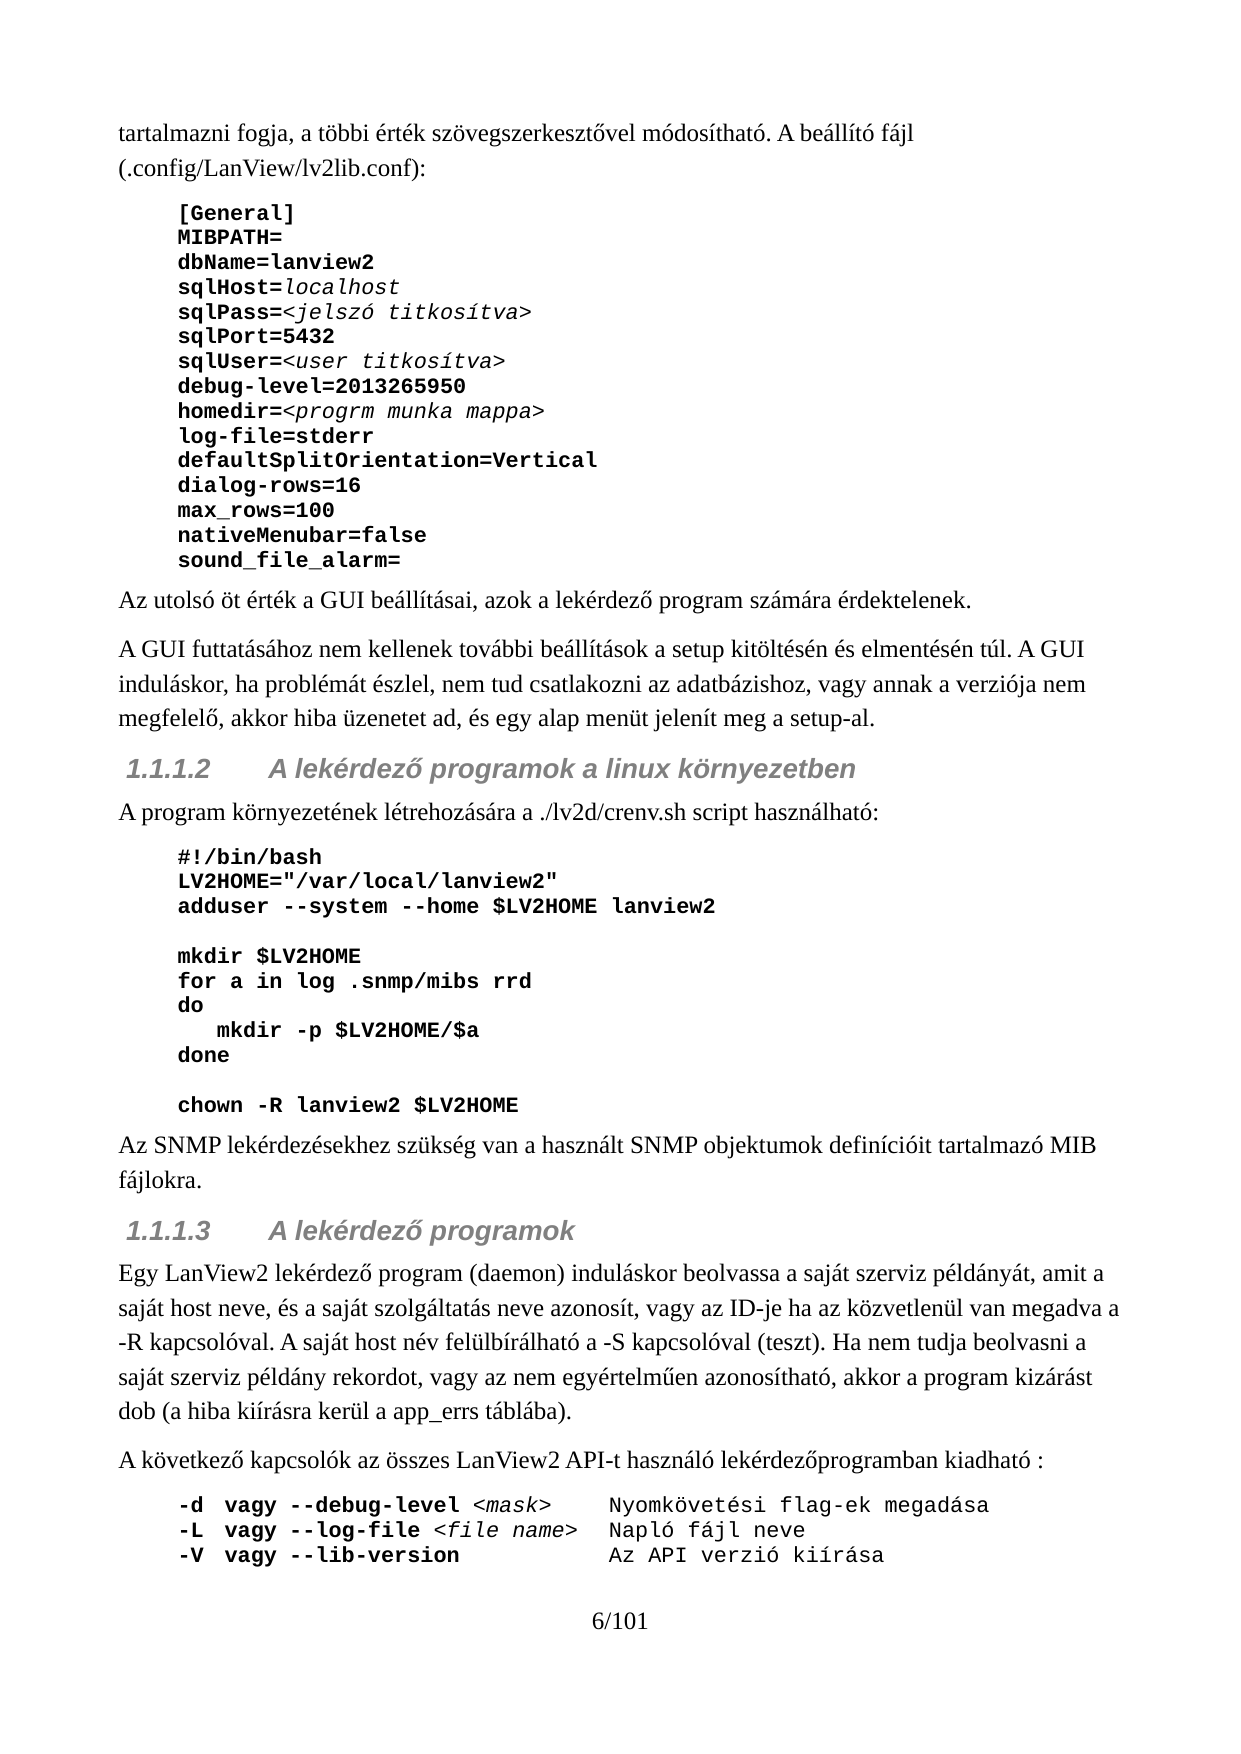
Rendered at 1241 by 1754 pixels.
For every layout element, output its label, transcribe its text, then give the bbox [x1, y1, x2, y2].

text mkdir -p $LV2HOME/$a [177, 1019, 1122, 1044]
text LV2HOME="/var/local/lanview2" [177, 871, 1122, 895]
text done [177, 1044, 1122, 1069]
text Az SNMP lekérdezésekhez szükség van a használt SNMP objektumok definícióit tartalmazó MIB fájlokra. [118, 1130, 1122, 1193]
text #!/bin/bash [177, 846, 1122, 871]
text adduser --system --home $LV2HOME lanview2 [177, 895, 1122, 920]
text chown -R lanview2 $LV2HOME [177, 1094, 1122, 1118]
text do [177, 994, 1122, 1019]
text -d vagy --debug-level <mask> Nyomkövetési flag-ek megadása -L vagy --log-file <file name> Napló fájl neve -V vagy --lib-version Az API verzió kiírása [177, 1494, 1122, 1569]
text tartalmazni fogja, a többi érték szövegszerkesztővel módosítható. A beállító fájl (.config/LanView/lv2lib.conf): [118, 118, 1122, 181]
text for a in log .snmp/mibs rrd [177, 970, 1122, 994]
text Az utolsó öt érték a GUI beállításai, azok a lekérdező program számára érdektelenek. [118, 585, 1122, 614]
text mkdir $LV2HOME [177, 945, 1122, 970]
text A következő kapcsolók az összes LanView2 API-t használó lekérdezőprogramban kiadható : [118, 1445, 1122, 1474]
subtitle A lekérdező programok [118, 1214, 1122, 1246]
text A GUI futtatásához nem kellenek további beállítások a setup kitöltésén és elmentésén túl. A GUI induláskor, ha problémát észlel, nem tud csatlakozni az adatbázishoz, vagy annak a verziója nem megfelelő, akkor hiba üzenetet ad, és egy alap menüt jelenít meg a setup-al. [118, 634, 1122, 732]
text [General] MIBPATH= dbName=lanview2 sqlHost=localhost sqlPass=<jelszó titkosítva> sqlPort=5432 sqlUser=<user titkosítva> debug-level=2013265950 homedir=<progrm munka mappa> log-file=stderr defaultSplitOrientation=Vertical dialog-rows=16 max_rows=100 nativeMenubar=false sound_file_alarm= [177, 202, 1122, 573]
text Egy LanView2 lekérdező program (daemon) induláskor beolvassa a saját szerviz példányát, amit a saját host neve, és a saját szolgáltatás neve azonosít, vagy az ID-je ha az közvetlenül van megadva a -R kapcsolóval. A saját host név felülbírálható a -S kapcsolóval (teszt). Ha nem tudja beolvasni a saját szerviz példány rekordot, vagy az nem egyértelműen azonosítható, akkor a program kizárást dob (a hiba kiírásra kerül a app_errs táblába). [118, 1258, 1122, 1425]
subtitle A lekérdező programok a linux környezetben [118, 752, 1122, 784]
text A program környezetének létrehozására a ./lv2d/crenv.sh script használható: [118, 797, 1122, 826]
